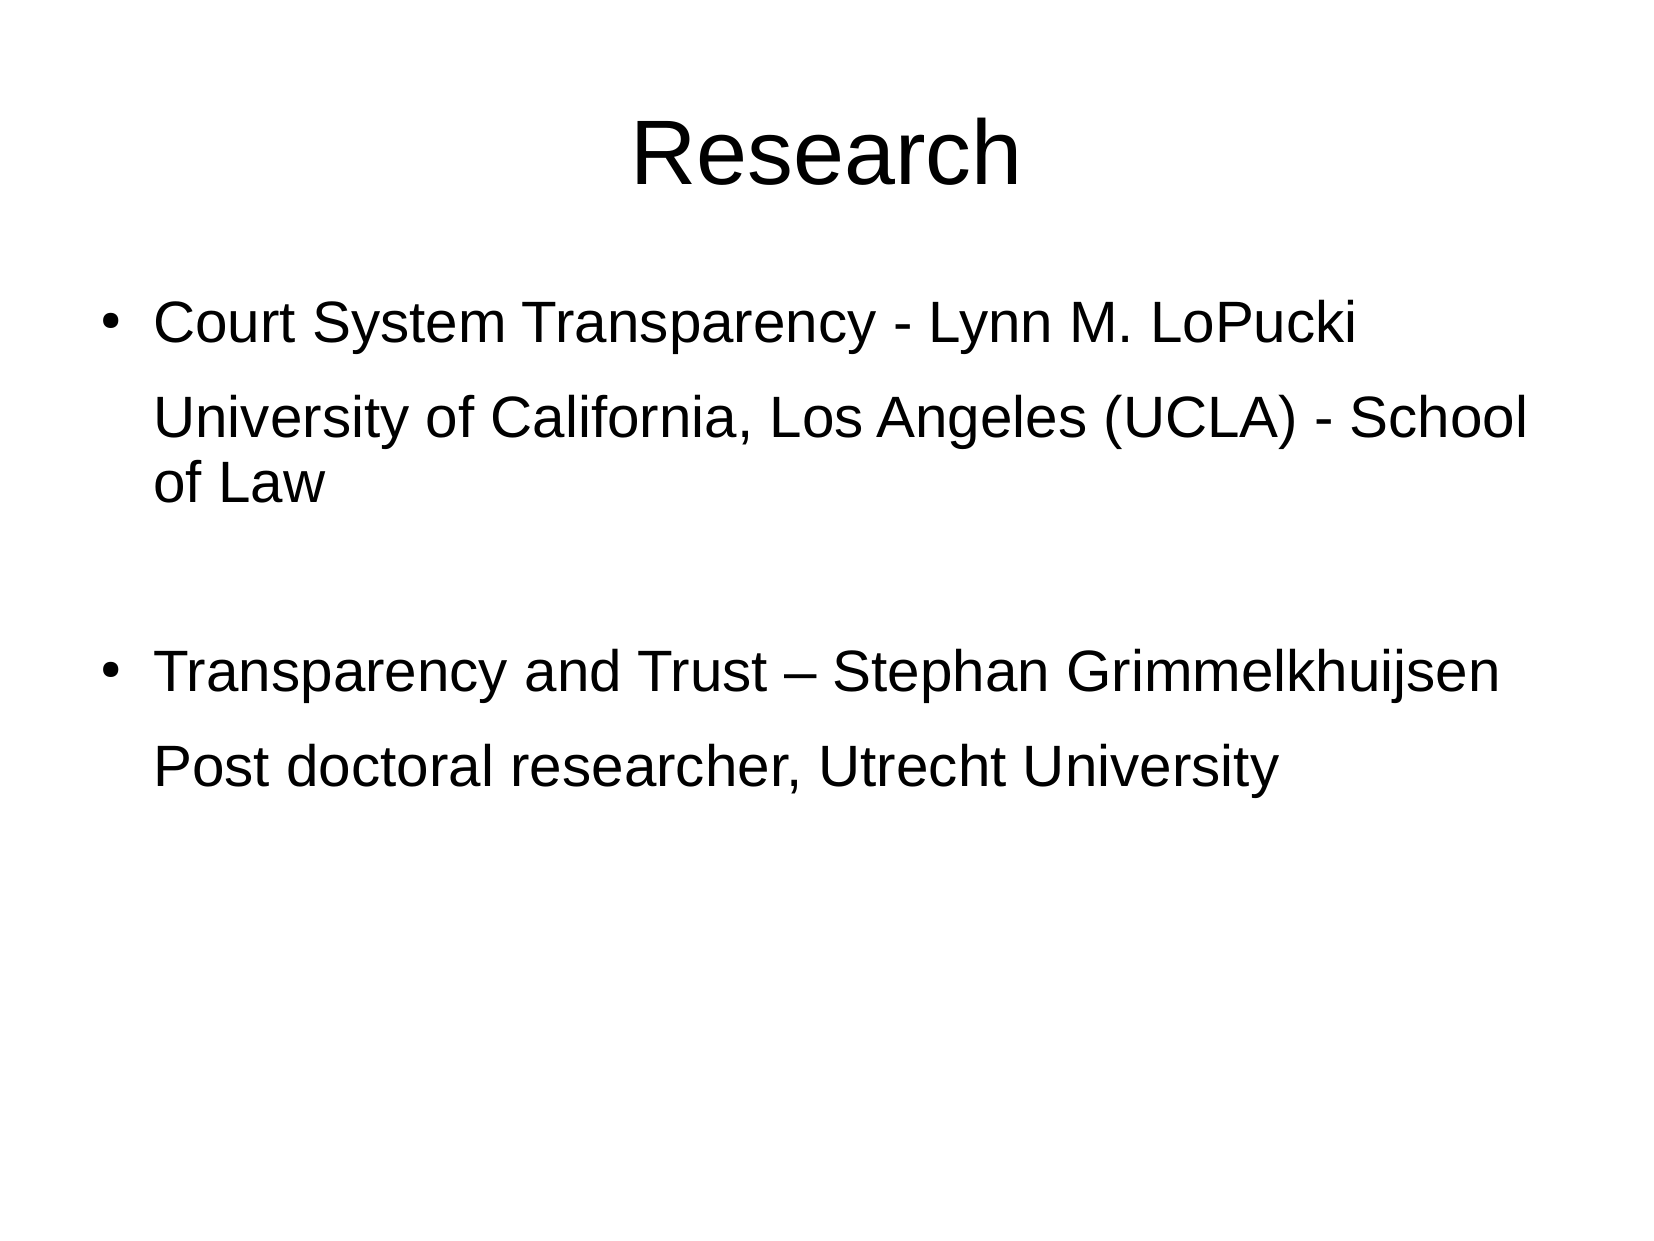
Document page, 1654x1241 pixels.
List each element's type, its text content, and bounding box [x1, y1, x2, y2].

list Court System Transparency - Lynn M. LoPucki University of California, Los Angeles (UCLA) - School of Law Transparency and Trust – Stephan Grimmelkhuijsen Post doctoral researcher, Utrecht University [82, 290, 1571, 1010]
title Research [82, 49, 1571, 257]
